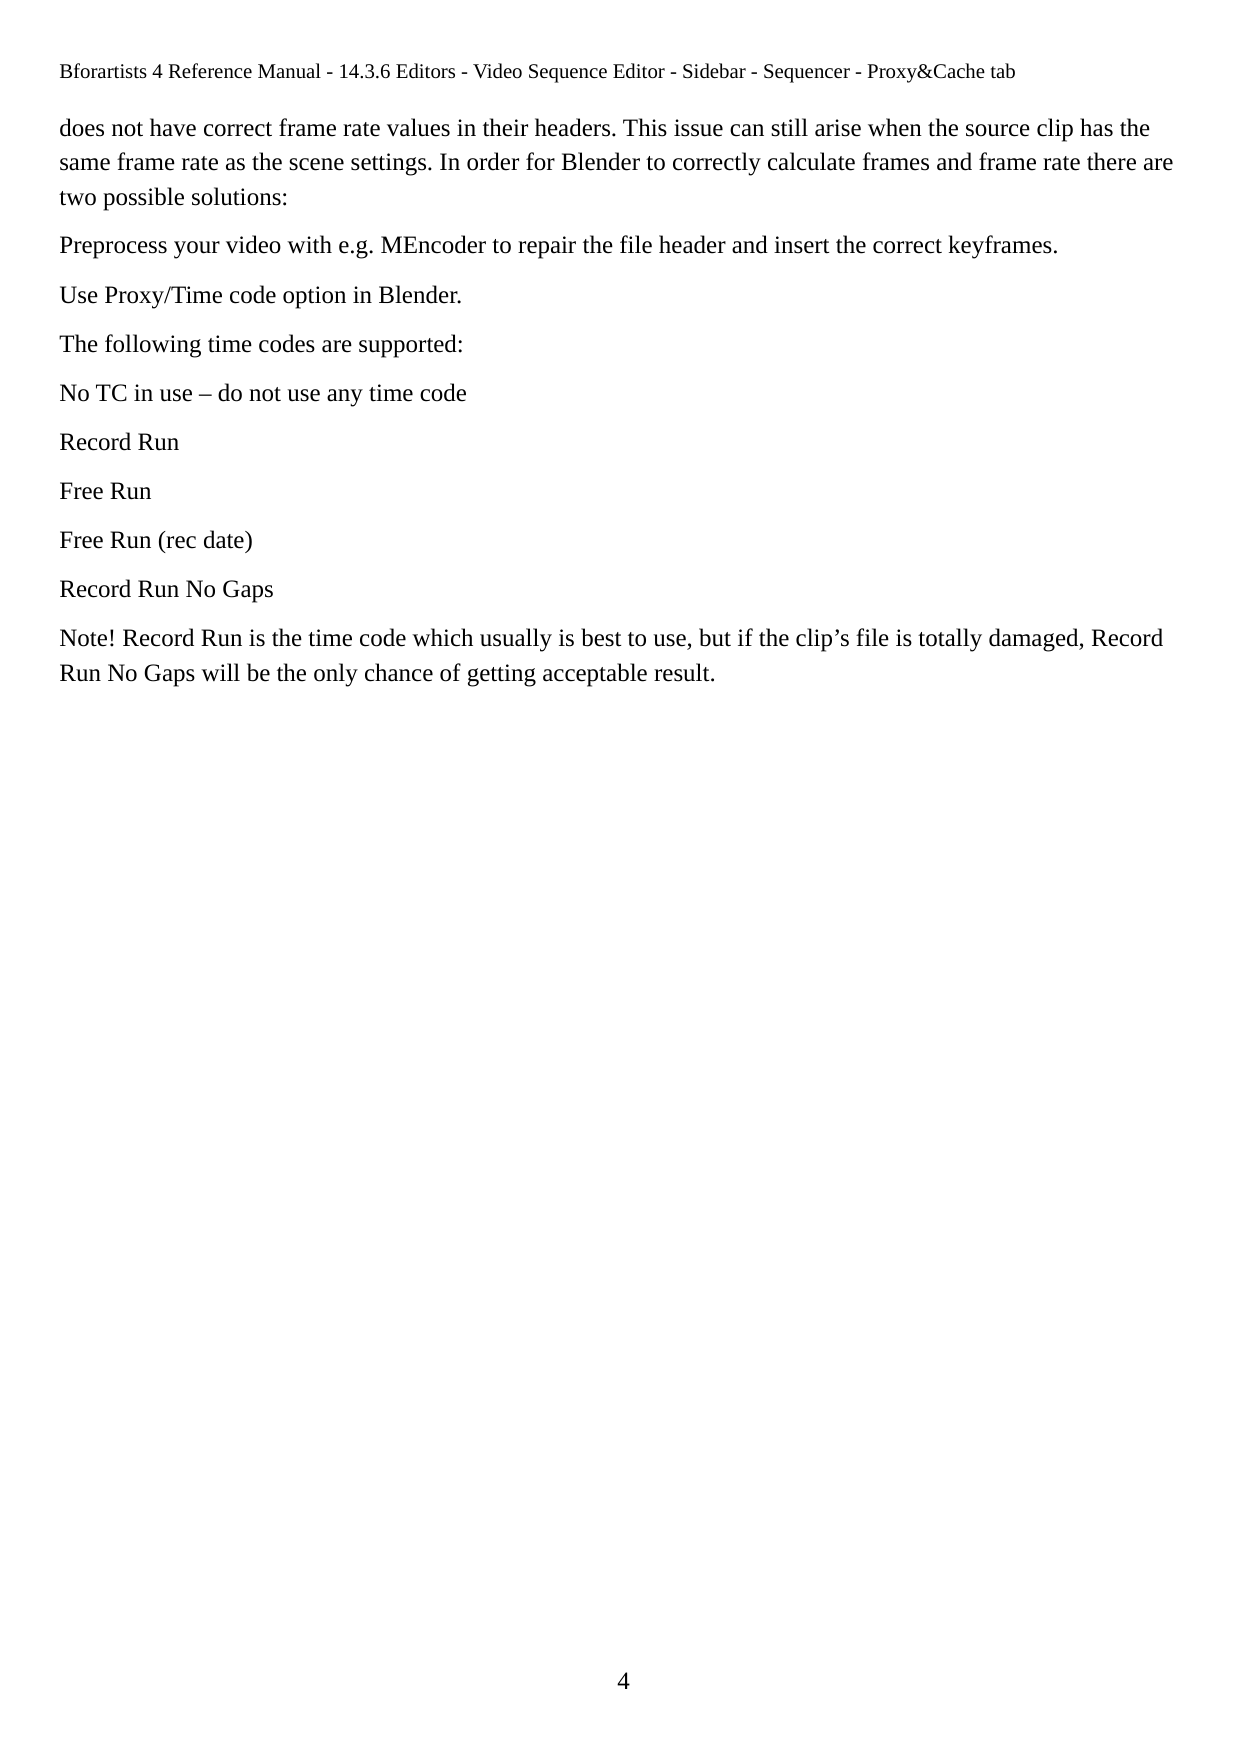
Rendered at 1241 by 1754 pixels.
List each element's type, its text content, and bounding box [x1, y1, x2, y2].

text Note! Record Run is the time code which usually is best to use, but if the clip’s file is totally damaged, Record Run No Gaps will be the only chance of getting acceptable result. [59, 623, 1181, 686]
text Record Run [59, 427, 1181, 456]
text Free Run (rec date) [59, 525, 1181, 554]
text Free Run [59, 476, 1181, 505]
text does not have correct frame rate values in their headers. This issue can still arise when the source clip has the same frame rate as the scene settings. In order for Blender to correctly calculate frames and frame rate there are two possible solutions: [59, 113, 1181, 210]
text No TC in use – do not use any time code [59, 378, 1181, 407]
text The following time codes are supported: [59, 329, 1181, 357]
text Use Proxy/Time code option in Blender. [59, 280, 1181, 308]
text Record Run No Gaps [59, 574, 1181, 603]
text Preprocess your video with e.g. MEncoder to repair the file header and insert the correct keyframes. [59, 231, 1181, 259]
